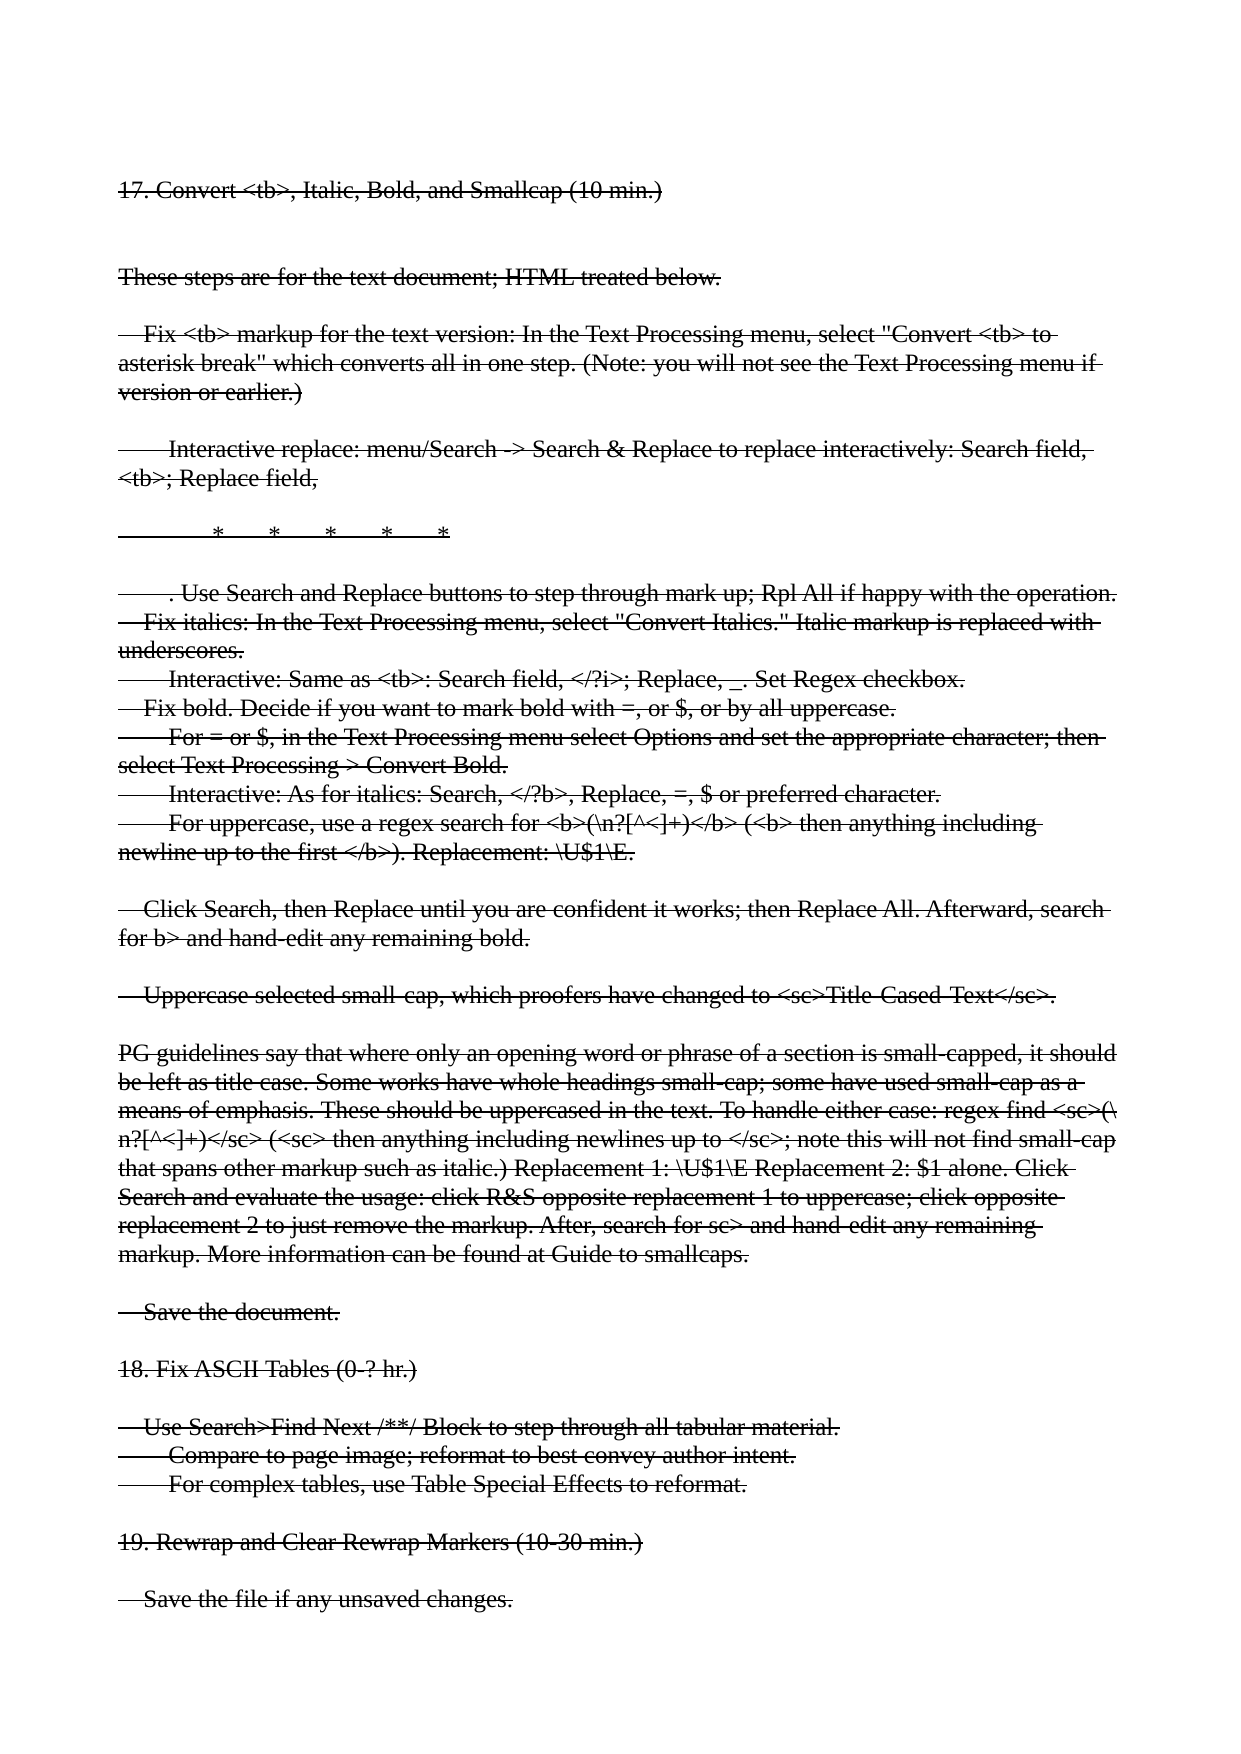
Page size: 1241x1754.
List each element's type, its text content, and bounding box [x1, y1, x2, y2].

text Click Search, then Replace until you are confident it works; then Replace All. Afterward, search for b> and hand-edit any remaining bold. [118, 894, 1122, 952]
text Interactive replace: menu/Search -> Search & Replace to replace interactively: Search field, <tb>; Replace field, [118, 434, 1122, 492]
text For = or $, in the Text Processing menu select Options and set the appropriate character; then select Text Processing > Convert Bold. [118, 722, 1122, 779]
text Interactive: Same as <tb>: Search field, </?i>; Replace, _. Set Regex checkbox. [118, 664, 1122, 693]
text Save the file if any unsaved changes. [118, 1584, 1122, 1613]
text 18. Fix ASCII Tables (0-? hr.) [118, 1354, 1122, 1383]
text PG guidelines say that where only an opening word or phrase of a section is small-capped, it should be left as title case. Some works have whole headings small-cap; some have used small-cap as a means of emphasis. These should be uppercased in the text. To handle either case: regex find <sc>(\n?[^<]+)</sc> (<sc> then anything including newlines up to </sc>; note this will not find small-cap that spans other markup such as italic.) Replacement 1: \U$1\E Replacement 2: $1 alone. Click Search and evaluate the usage: click R&S opposite replacement 1 to uppercase; click opposite replacement 2 to just remove the markup. After, search for sc> and hand-edit any remaining markup. More information can be found at Guide to smallcaps. [118, 1038, 1122, 1268]
text . Use Search and Replace buttons to step through mark up; Rpl All if happy with the operation. [118, 578, 1122, 607]
text For complex tables, use Table Special Effects to reformat. [118, 1469, 1122, 1498]
text Fix bold. Decide if you want to mark bold with =, or $, or by all uppercase. [118, 693, 1122, 722]
text Use Search>Find Next /**/ Block to step through all tabular material. [118, 1412, 1122, 1441]
text Fix <tb> markup for the text version: In the Text Processing menu, select "Convert <tb> to asterisk break" which converts all in one step. (Note: you will not see the Text Processing menu if version or earlier.) [118, 319, 1122, 406]
text Fix italics: In the Text Processing menu, select "Convert Italics." Italic markup is replaced with underscores. [118, 607, 1122, 664]
text 17. Convert <tb>, Italic, Bold, and Smallcap (10 min.) [118, 176, 1122, 204]
text For uppercase, use a regex search for <b>(\n?[^<]+)</b> (<b> then anything including newline up to the first </b>). Replacement: \U$1\E. [118, 808, 1122, 866]
text Interactive: As for italics: Search, </?b>, Replace, =, $ or preferred character. [118, 779, 1122, 808]
text Uppercase selected small-cap, which proofers have changed to <sc>Title-Cased-Text</sc>. [118, 981, 1122, 1009]
text * * * * * [118, 521, 1122, 549]
text These steps are for the text document; HTML treated below. [118, 262, 1122, 291]
text Compare to page image; reformat to best convey author intent. [118, 1441, 1122, 1469]
text 19. Rewrap and Clear Rewrap Markers (10-30 min.) [118, 1527, 1122, 1556]
text Save the document. [118, 1297, 1122, 1326]
